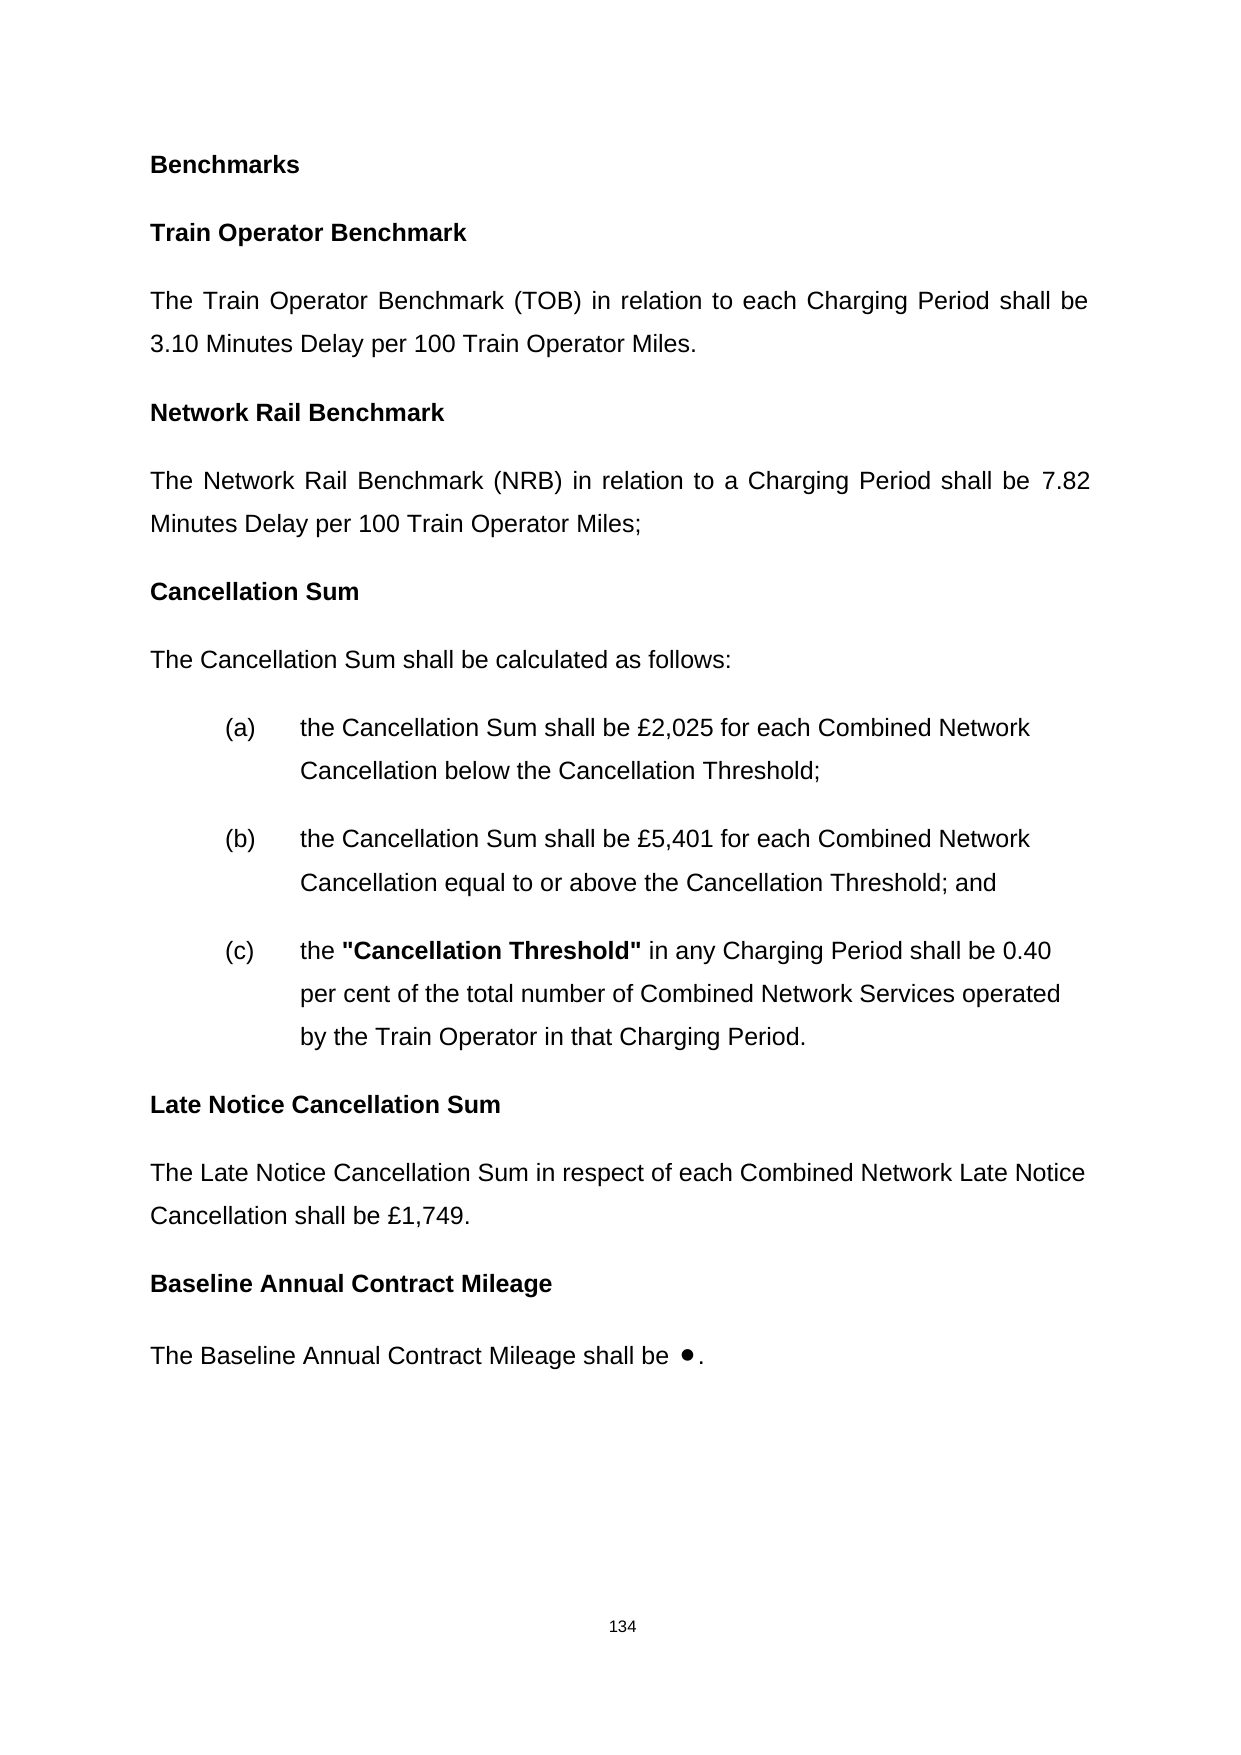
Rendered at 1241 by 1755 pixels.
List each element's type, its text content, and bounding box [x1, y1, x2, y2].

text Benchmarks [150, 150, 1090, 179]
text The Cancellation Sum shall be calculated as follows: [150, 645, 1090, 674]
text Cancellation Sum [150, 577, 1090, 606]
list the Cancellation Sum shall be £2,025 for each Combined Network Cancellation below the Cancellation Threshold; [225, 713, 1090, 785]
text Train Operator Benchmark [150, 218, 1090, 247]
text The Baseline Annual Contract Mileage shall be ⚫. [150, 1337, 1090, 1372]
text Network Rail Benchmark [150, 397, 1090, 426]
text The Late Notice Cancellation Sum in respect of each Combined Network Late Notice Cancellation shall be £1,749. [150, 1158, 1090, 1230]
text Baseline Annual Contract Mileage [150, 1269, 1090, 1298]
text Late Notice Cancellation Sum [150, 1090, 1090, 1119]
text The Network Rail Benchmark (NRB) in relation to a Charging Period shall be 7.82 Minutes Delay per 100 Train Operator Miles; [150, 466, 1090, 537]
list the Cancellation Sum shall be £5,401 for each Combined Network Cancellation equal to or above the Cancellation Threshold; and [225, 824, 1090, 896]
text The Train Operator Benchmark (TOB) in relation to each Charging Period shall be 3.10 Minutes Delay per 100 Train Operator Miles. [150, 286, 1090, 358]
list the "Cancellation Threshold" in any Charging Period shall be 0.40 per cent of the total number of Combined Network Services operated by the Train Operator in that Charging Period. [225, 936, 1090, 1051]
